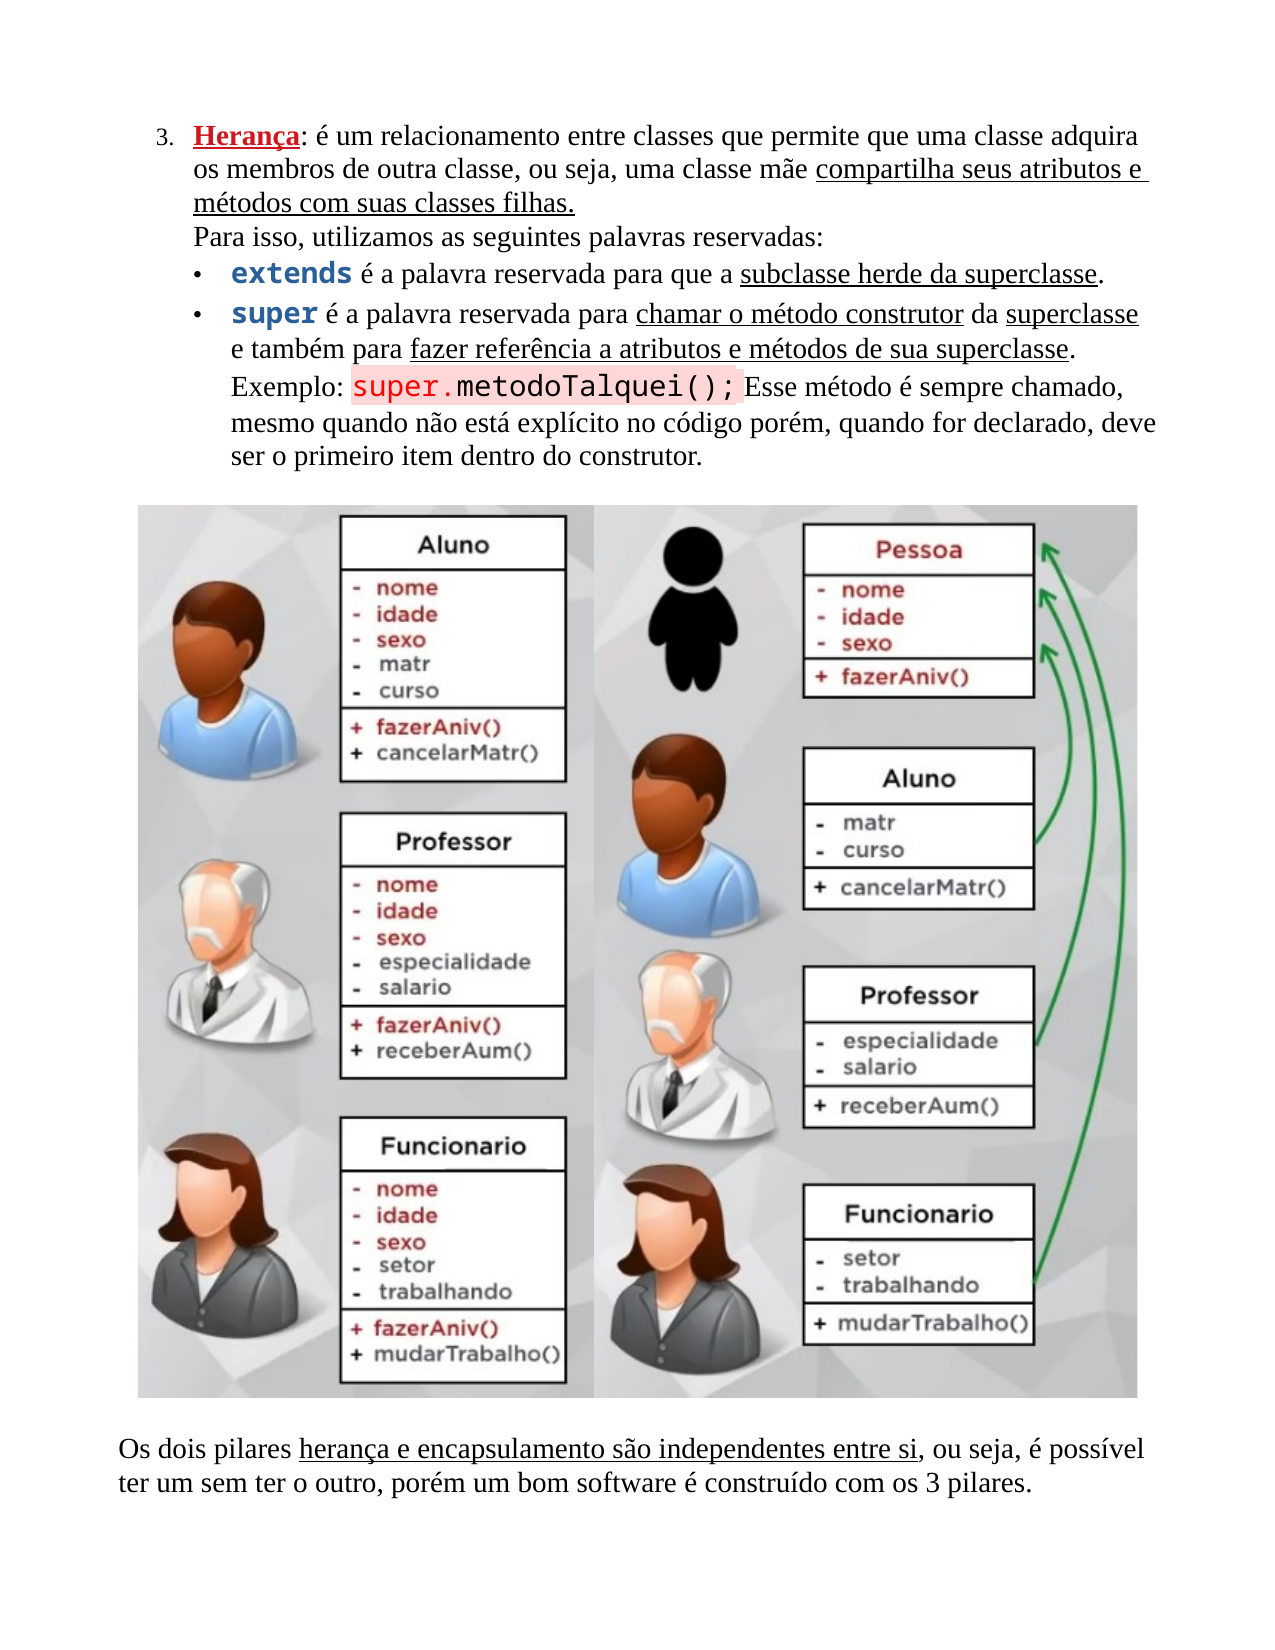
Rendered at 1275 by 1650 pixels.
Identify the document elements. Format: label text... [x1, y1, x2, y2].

list extends é a palavra reservada para que a subclasse herde da superclasse. [193, 252, 1157, 292]
picture [137, 505, 1138, 1398]
list super é a palavra reservada para chamar o método construtor da superclasse e também para fazer referência a atributos e métodos de sua superclasse. Exemplo: super.metodoTalquei(); Esse método é sempre chamado, mesmo quando não está explícito no código porém, quando for declarado, deve ser o primeiro item dentro do construtor. [193, 292, 1157, 472]
text Os dois pilares herança e encapsulamento são independentes entre si, ou seja, é possível ter um sem ter o outro, porém um bom software é construído com os 3 pilares. [118, 1398, 1157, 1499]
list Herança: é um relacionamento entre classes que permite que uma classe adquira os membros de outra classe, ou seja, uma classe mãe compartilha seus atributos e métodos com suas classes filhas. Para isso, utilizamos as seguintes palavras reservadas: [156, 118, 1157, 252]
